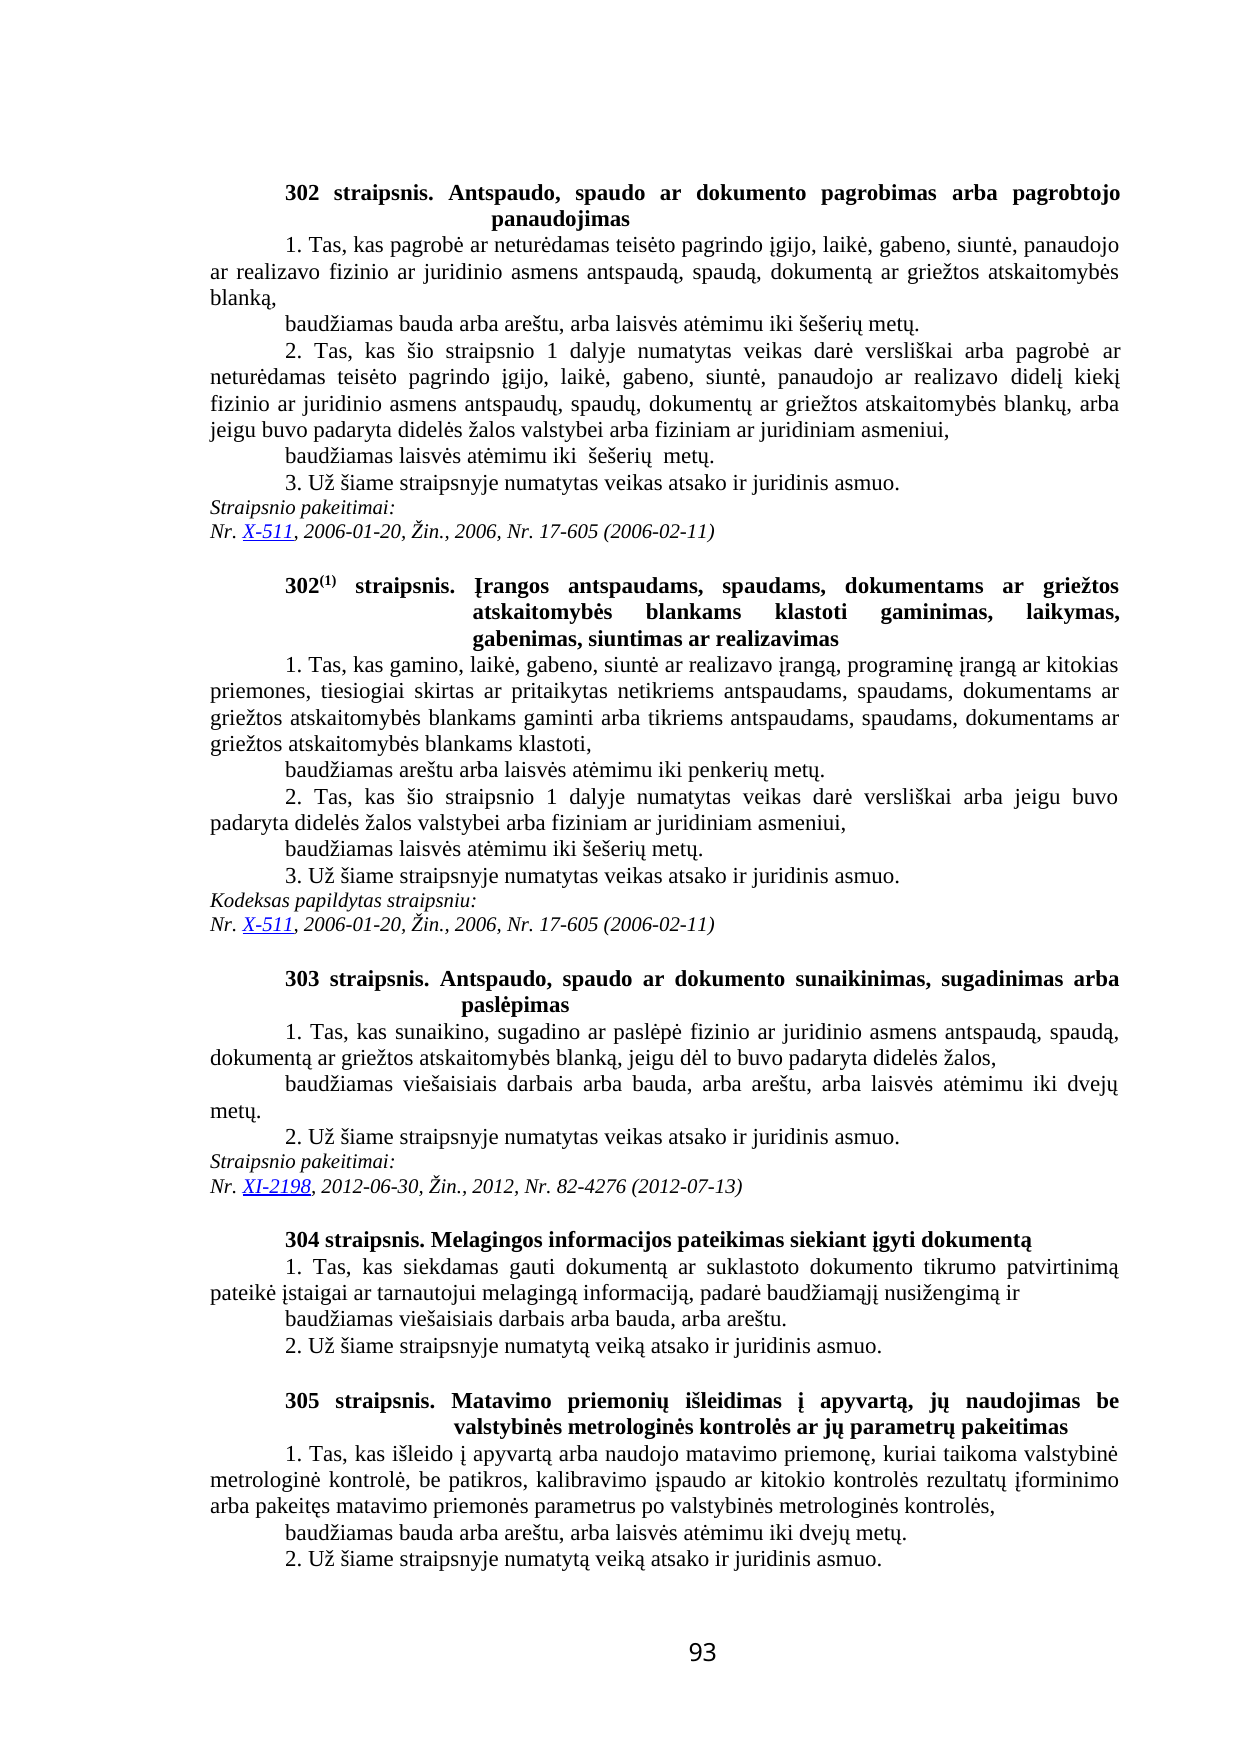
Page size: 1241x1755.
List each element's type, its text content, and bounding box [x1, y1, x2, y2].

text 303 straipsnis. Antspaudo, spaudo ar dokumento sunaikinimas, sugadinimas arba paslėpimas [285, 965, 1120, 1018]
text Nr. X-511, 2006-01-20, Žin., 2006, Nr. 17-605 (2006-02-11) [210, 519, 1120, 543]
text baudžiamas laisvės atėmimu iki šešerių metų. [210, 835, 1120, 862]
text 2. Už šiame straipsnyje numatytą veiką atsako ir juridinis asmuo. [210, 1332, 1120, 1358]
text 1. Tas, kas siekdamas gauti dokumentą ar suklastoto dokumento tikrumo patvirtinimą pateikė įstaigai ar tarnautojui melagingą informaciją, padarė baudžiamąjį nusižengimą ir [210, 1253, 1120, 1305]
text 302(1) straipsnis. Įrangos antspaudams, spaudams, dokumentams ar griežtos atskaitomybės blankams klastoti gaminimas, laikymas, gabenimas, siuntimas ar realizavimas [285, 572, 1120, 651]
text 3. Už šiame straipsnyje numatytas veikas atsako ir juridinis asmuo. [210, 469, 1120, 495]
text baudžiamas laisvės atėmimu iki šešerių metų. [210, 442, 1120, 469]
text baudžiamas areštu arba laisvės atėmimu iki penkerių metų. [210, 756, 1120, 783]
text 302 straipsnis. Antspaudo, spaudo ar dokumento pagrobimas arba pagrobtojo panaudojimas [285, 179, 1120, 231]
text 1. Tas, kas pagrobė ar neturėdamas teisėto pagrindo įgijo, laikė, gabeno, siuntė, panaudojo ar realizavo fizinio ar juridinio asmens antspaudą, spaudą, dokumentą ar griežtos atskaitomybės blanką, [210, 231, 1120, 311]
text Nr. XI-2198, 2012-06-30, Žin., 2012, Nr. 82-4276 (2012-07-13) [210, 1173, 1120, 1198]
text 3. Už šiame straipsnyje numatytas veikas atsako ir juridinis asmuo. [210, 862, 1120, 888]
text 2. Tas, kas šio straipsnio 1 dalyje numatytas veikas darė versliškai arba pagrobė ar neturėdamas teisėto pagrindo įgijo, laikė, gabeno, siuntė, panaudojo ar realizavo didelį kiekį fizinio ar juridinio asmens antspaudų, spaudų, dokumentų ar griežtos atskaitomybės blankų, arba jeigu buvo padaryta didelės žalos valstybei arba fiziniam ar juridiniam asmeniui, [210, 337, 1120, 442]
text baudžiamas bauda arba areštu, arba laisvės atėmimu iki dvejų metų. [210, 1519, 1120, 1545]
text 305 straipsnis. Matavimo priemonių išleidimas į apyvartą, jų naudojimas be valstybinės metrologinės kontrolės ar jų parametrų pakeitimas [285, 1387, 1120, 1439]
text 2. Tas, kas šio straipsnio 1 dalyje numatytas veikas darė versliškai arba jeigu buvo padaryta didelės žalos valstybei arba fiziniam ar juridiniam asmeniui, [210, 783, 1120, 835]
text 2. Už šiame straipsnyje numatytą veiką atsako ir juridinis asmuo. [210, 1545, 1120, 1571]
text 1. Tas, kas išleido į apyvartą arba naudojo matavimo priemonę, kuriai taikoma valstybinė metrologinė kontrolė, be patikros, kalibravimo įspaudo ar kitokio kontrolės rezultatų įforminimo arba pakeitęs matavimo priemonės parametrus po valstybinės metrologinės kontrolės, [210, 1439, 1120, 1519]
text baudžiamas viešaisiais darbais arba bauda, arba areštu, arba laisvės atėmimu iki dvejų metų. [210, 1070, 1120, 1123]
text 1. Tas, kas sunaikino, sugadino ar paslėpė fizinio ar juridinio asmens antspaudą, spaudą, dokumentą ar griežtos atskaitomybės blanką, jeigu dėl to buvo padaryta didelės žalos, [210, 1018, 1120, 1070]
text Straipsnio pakeitimai: [210, 495, 1120, 519]
text Straipsnio pakeitimai: [210, 1149, 1120, 1173]
text 2. Už šiame straipsnyje numatytas veikas atsako ir juridinis asmuo. [210, 1123, 1120, 1149]
text 1. Tas, kas gamino, laikė, gabeno, siuntė ar realizavo įrangą, programinę įrangą ar kitokias priemones, tiesiogiai skirtas ar pritaikytas netikriems antspaudams, spaudams, dokumentams ar griežtos atskaitomybės blankams gaminti arba tikriems antspaudams, spaudams, dokumentams ar griežtos atskaitomybės blankams klastoti, [210, 651, 1120, 756]
text baudžiamas viešaisiais darbais arba bauda, arba areštu. [210, 1305, 1120, 1332]
text baudžiamas bauda arba areštu, arba laisvės atėmimu iki šešerių metų. [210, 311, 1120, 337]
text 304 straipsnis. Melagingos informacijos pateikimas siekiant įgyti dokumentą [285, 1226, 1120, 1253]
text Nr. X-511, 2006-01-20, Žin., 2006, Nr. 17-605 (2006-02-11) [210, 912, 1120, 936]
text Kodeksas papildytas straipsniu: [210, 888, 1120, 912]
